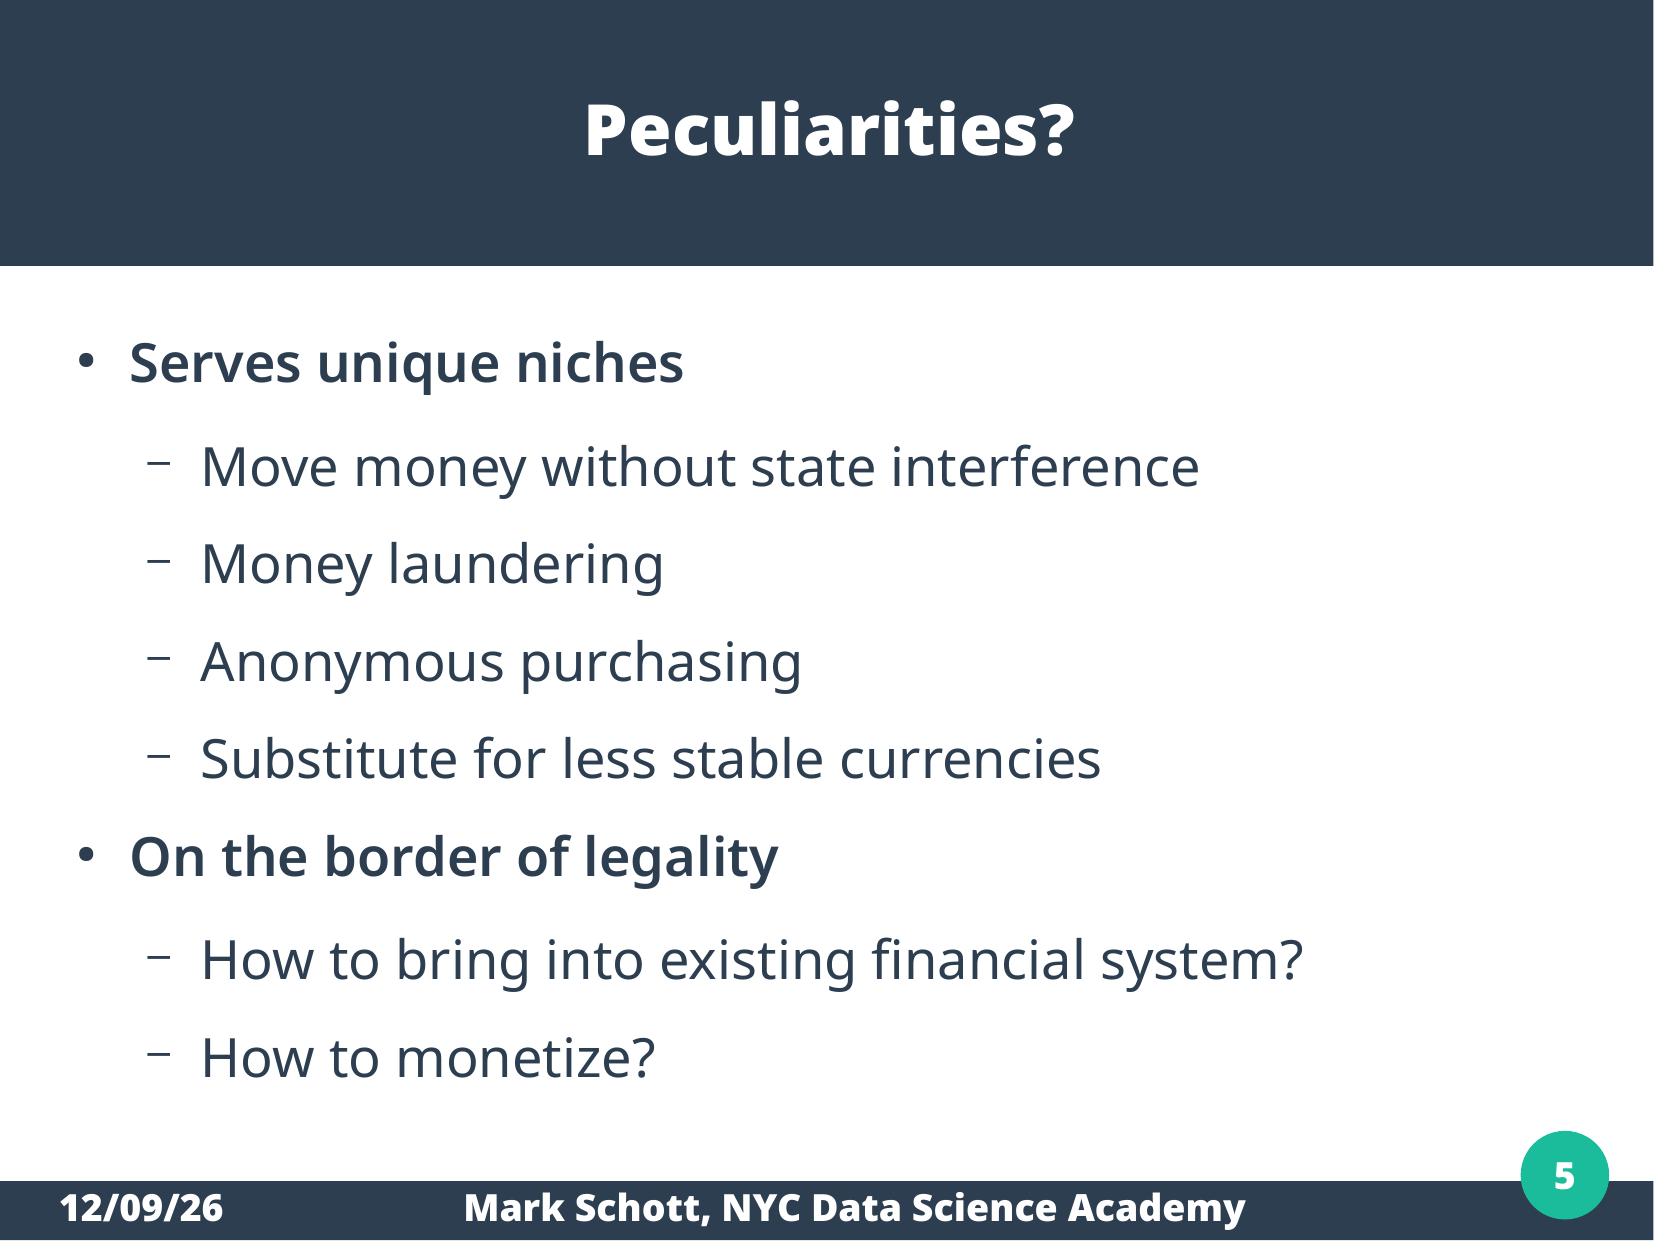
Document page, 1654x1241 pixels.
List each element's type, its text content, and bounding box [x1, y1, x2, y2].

list Serves unique niches Move money without state interference Money laundering Anonymous purchasing Substitute for less stable currencies On the border of legality How to bring into existing financial system? How to monetize? [58, 324, 1595, 1152]
title Peculiarities? [58, 49, 1595, 207]
